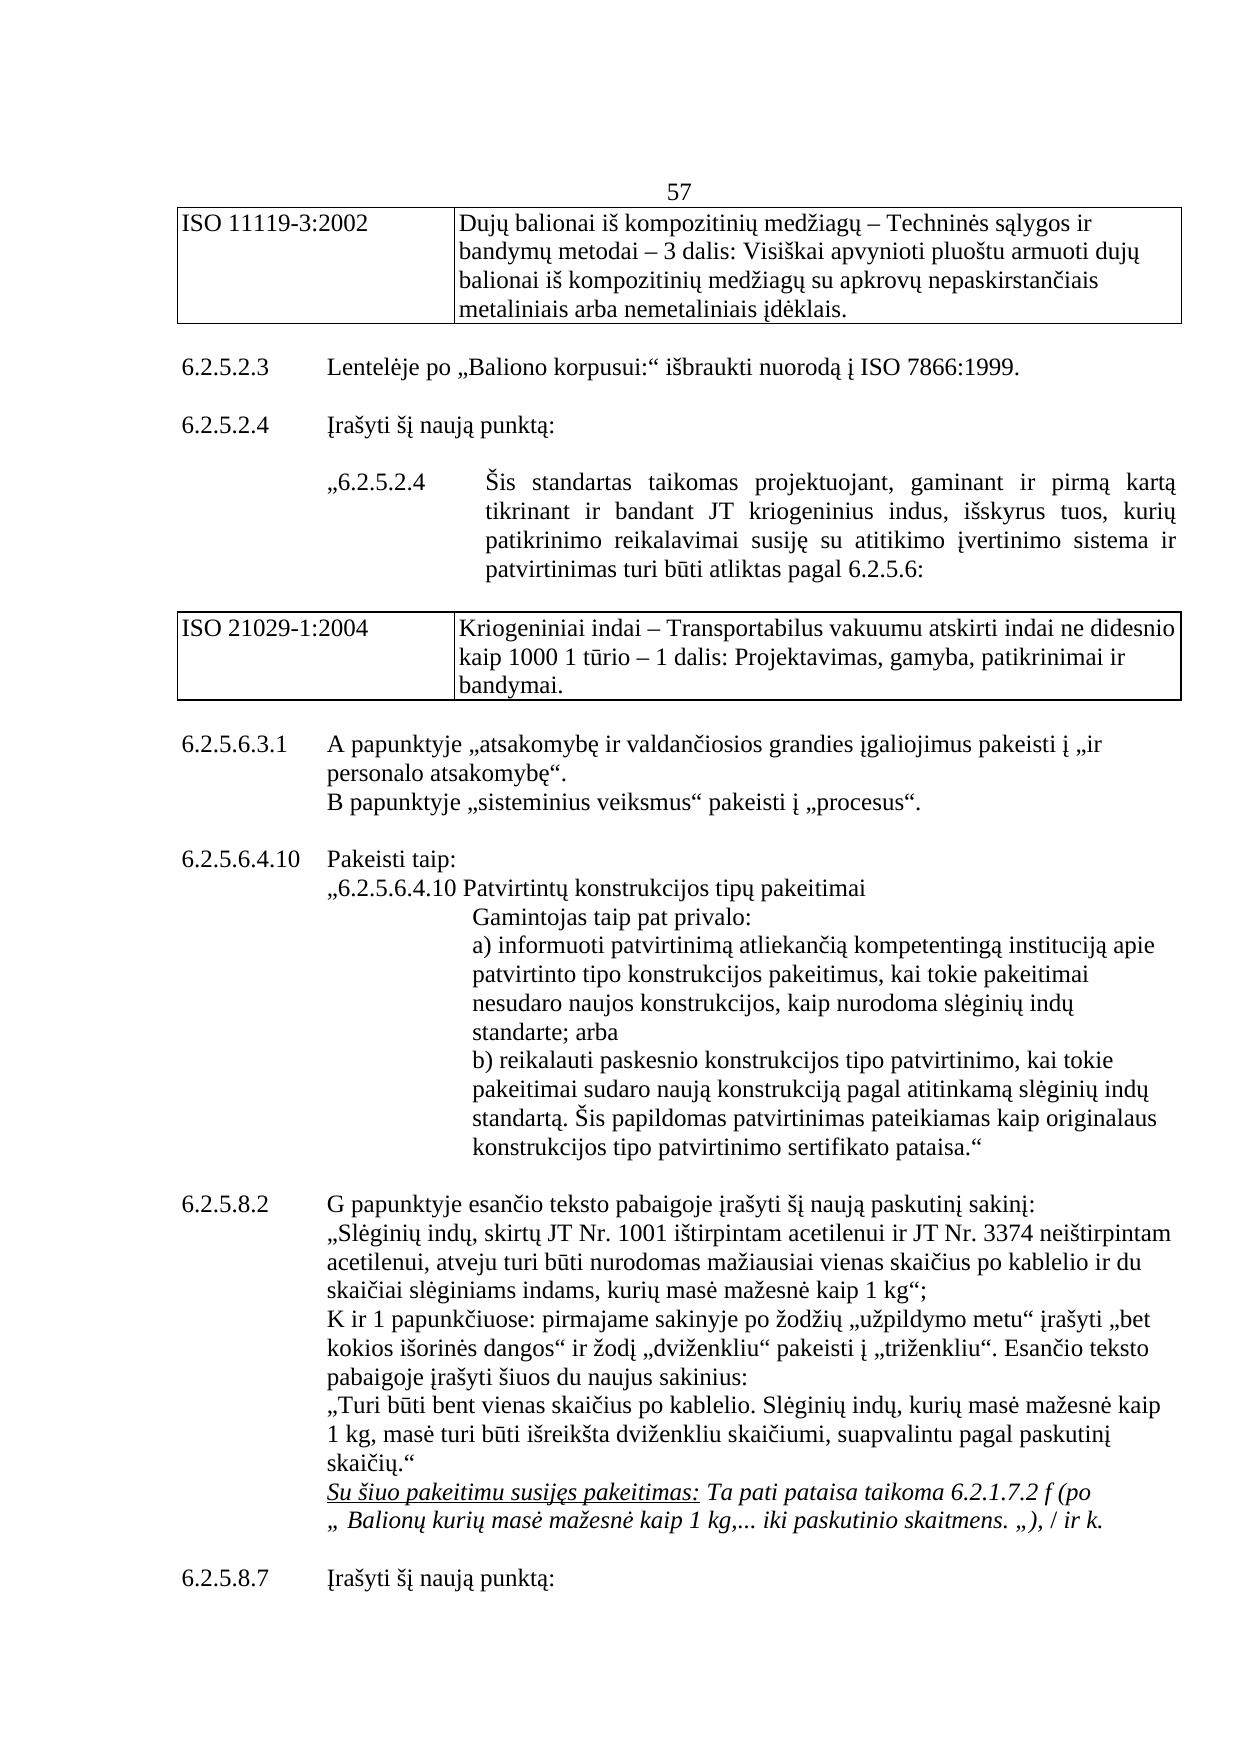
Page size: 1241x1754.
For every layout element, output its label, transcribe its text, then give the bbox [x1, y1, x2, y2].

table_header ISO 11119-3:2002 [178, 208, 454, 323]
table_cell [323, 439, 327, 467]
table_cell [323, 816, 327, 844]
table_cell [318, 1506, 322, 1534]
table_cell [177, 381, 181, 410]
table_cell [177, 1304, 322, 1391]
table_cell [177, 787, 181, 816]
table_cell [1177, 439, 1181, 467]
table_header 6.2.5.6.3.1 [177, 729, 322, 787]
table_cell [177, 873, 181, 902]
table_cell [318, 381, 322, 410]
table_cell [177, 439, 181, 467]
table_cell [1177, 816, 1181, 844]
table_cell [177, 1391, 322, 1477]
table_cell [318, 902, 322, 931]
table_cell [177, 468, 322, 582]
table_cell [177, 1506, 181, 1534]
table_cell [323, 902, 327, 931]
table_cell [177, 1477, 181, 1506]
table_cell [177, 1046, 468, 1161]
table_cell [318, 787, 322, 816]
table_cell [318, 1534, 322, 1563]
table_cell [323, 381, 327, 410]
table_cell „6.2.5.2.4 [323, 468, 481, 582]
table_cell [177, 1161, 181, 1189]
table_cell [1177, 1534, 1181, 1563]
table_cell [318, 439, 322, 467]
table_cell [1177, 1161, 1181, 1189]
table_cell [318, 1477, 322, 1506]
table_cell [177, 1218, 322, 1304]
table_cell [177, 816, 181, 844]
table_cell [177, 931, 468, 1046]
table_cell [1177, 381, 1181, 410]
table_cell [177, 902, 181, 931]
table_cell [177, 1534, 181, 1563]
table_header ISO 21029-1:2004 [178, 613, 454, 699]
table_cell [318, 873, 322, 902]
table_cell [323, 1534, 327, 1563]
table_cell [318, 816, 322, 844]
table_cell [464, 902, 468, 931]
